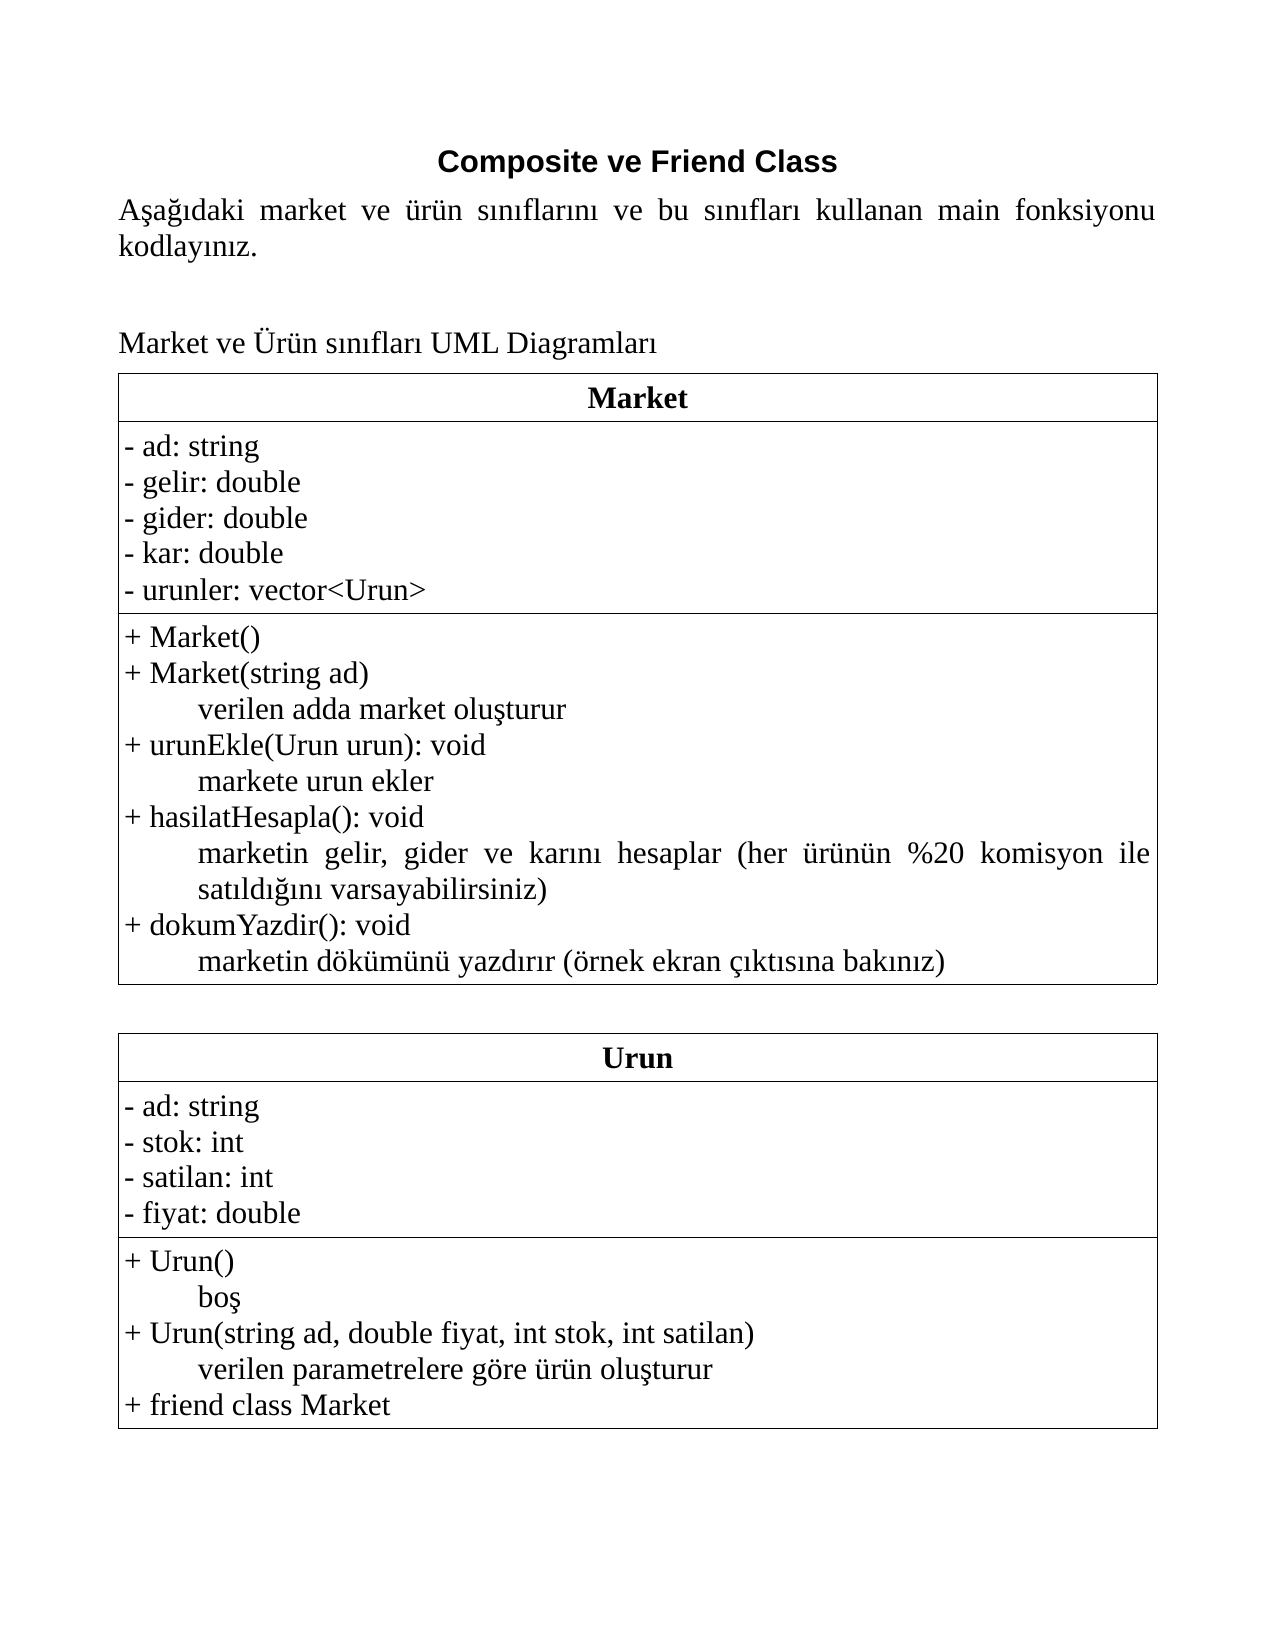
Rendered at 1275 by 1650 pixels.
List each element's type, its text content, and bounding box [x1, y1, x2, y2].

table_cell + Urun() boş + Urun(string ad, double fiyat, int stok, int satilan) verilen parametrelere göre ürün oluşturur + friend class Market [119, 1238, 1157, 1428]
text Aşağıdaki market ve ürün sınıflarını ve bu sınıfları kullanan main fonksiyonu kodlayınız. [118, 192, 1157, 263]
text Market ve Ürün sınıfları UML Diagramları [118, 324, 1157, 360]
table_header Market [119, 374, 1157, 421]
text Composite ve Friend Class [118, 143, 1157, 179]
table_cell - ad: string - stok: int - satilan: int - fiyat: double [119, 1082, 1157, 1236]
table_header Urun [119, 1034, 1157, 1081]
table_cell - ad: string - gelir: double - gider: double - kar: double - urunler: vector<Urun> [119, 422, 1157, 612]
table_cell + Market() + Market(string ad) verilen adda market oluşturur + urunEkle(Urun urun): void markete urun ekler + hasilatHesapla(): void marketin gelir, gider ve karını hesaplar (her ürünün %20 komisyon ile satıldığını varsayabilirsiniz) + dokumYazdir(): void marketin dökümünü yazdırır (örnek ekran çıktısına bakınız) [119, 614, 1157, 984]
